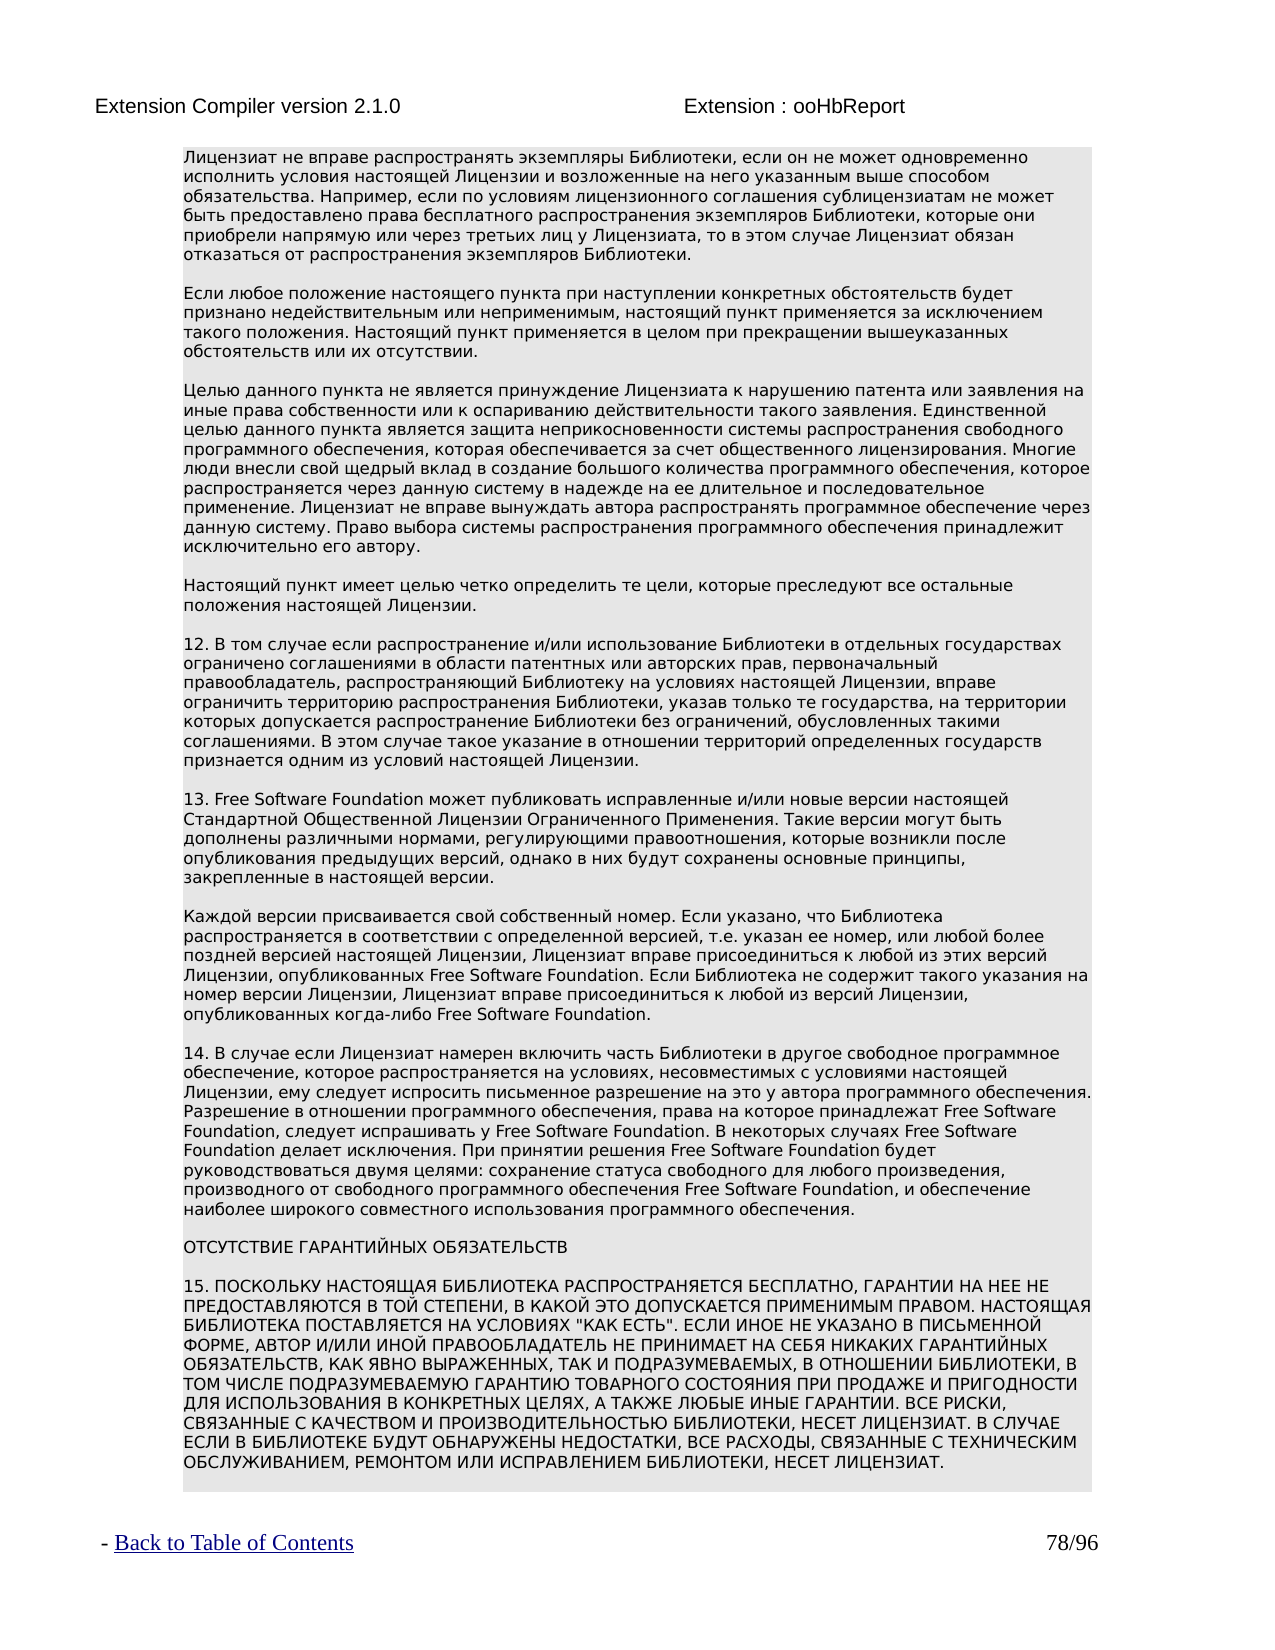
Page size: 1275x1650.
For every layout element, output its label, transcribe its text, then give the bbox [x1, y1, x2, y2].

text 12. В том случае если распространение и/или использование Библиотеки в отдельных государствах ограничено соглашениями в области патентных или авторских прав, первоначальный правообладатель, распространяющий Библиотеку на условиях настоящей Лицензии, вправе ограничить территорию распространения Библиотеки, указав только те государства, на территории которых допускается распространение Библиотеки без ограничений, обусловленных такими соглашениями. В этом случае такое указание в отношении территорий определенных государств признается одним из условий настоящей Лицензии. [183, 634, 1092, 771]
text Целью данного пункта не является принуждение Лицензиата к нарушению патента или заявления на иные права собственности или к оспариванию действительности такого заявления. Единственной целью данного пункта является защита неприкосновенности системы распространения свободного программного обеспечения, которая обеспечивается за счет общественного лицензирования. Многие люди внесли свой щедрый вклад в создание большого количества программного обеспечения, которое распространяется через данную систему в надежде на ее длительное и последовательное применение. Лицензиат не вправе вынуждать автора распространять программное обеспечение через данную систему. Право выбора системы распространения программного обеспечения принадлежит исключительно его автору. [183, 381, 1092, 557]
text 13. Free Software Foundation может публиковать исправленные и/или новые версии настоящей Стандартной Общественной Лицензии Ограниченного Применения. Такие версии могут быть дополнены различными нормами, регулирующими правоотношения, которые возникли после опубликования предыдущих версий, однако в них будут сохранены основные принципы, закрепленные в настоящей версии. [183, 790, 1092, 888]
text Настоящий пункт имеет целью четко определить те цели, которые преследуют все остальные положения настоящей Лицензии. [183, 576, 1092, 615]
text Каждой версии присваивается свой собственный номер. Если указано, что Библиотека распространяется в соответствии с определенной версией, т.е. указан ее номер, или любой более поздней версией настоящей Лицензии, Лицензиат вправе присоединиться к любой из этих версий Лицензии, опубликованных Free Software Foundation. Если Библиотека не содержит такого указания на номер версии Лицензии, Лицензиат вправе присоединиться к любой из версий Лицензии, опубликованных когда-либо Free Software Foundation. [183, 907, 1092, 1024]
text 15. ПОСКОЛЬКУ НАСТОЯЩАЯ БИБЛИОТЕКА РАСПРОСТРАНЯЕТСЯ БЕСПЛАТНО, ГАРАНТИИ НА НЕЕ НЕ ПРЕДОСТАВЛЯЮТСЯ В ТОЙ СТЕПЕНИ, В КАКОЙ ЭТО ДОПУСКАЕТСЯ ПРИМЕНИМЫМ ПРАВОМ. НАСТОЯЩАЯ БИБЛИОТЕКА ПОСТАВЛЯЕТСЯ НА УСЛОВИЯХ "КАК ЕСТЬ". ЕСЛИ ИНОЕ НЕ УКАЗАНО В ПИСЬМЕННОЙ ФОРМЕ, АВТОР И/ИЛИ ИНОЙ ПРАВООБЛАДАТЕЛЬ НЕ ПРИНИМАЕТ НА СЕБЯ НИКАКИХ ГАРАНТИЙНЫХ ОБЯЗАТЕЛЬСТВ, КАК ЯВНО ВЫРАЖЕННЫХ, ТАК И ПОДРАЗУМЕВАЕМЫХ, В ОТНОШЕНИИ БИБЛИОТЕКИ, В ТОМ ЧИСЛЕ ПОДРАЗУМЕВАЕМУЮ ГАРАНТИЮ ТОВАРНОГО СОСТОЯНИЯ ПРИ ПРОДАЖЕ И ПРИГОДНОСТИ ДЛЯ ИСПОЛЬЗОВАНИЯ В КОНКРЕТНЫХ ЦЕЛЯХ, А ТАКЖЕ ЛЮБЫЕ ИНЫЕ ГАРАНТИИ. ВСЕ РИСКИ, СВЯЗАННЫЕ С КАЧЕСТВОМ И ПРОИЗВОДИТЕЛЬНОСТЬЮ БИБЛИОТЕКИ, НЕСЕТ ЛИЦЕНЗИАТ. В СЛУЧАЕ ЕСЛИ В БИБЛИОТЕКЕ БУДУТ ОБНАРУЖЕНЫ НЕДОСТАТКИ, ВСЕ РАСХОДЫ, СВЯЗАННЫЕ С ТЕХНИЧЕСКИМ ОБСЛУЖИВАНИЕМ, РЕМОНТОМ ИЛИ ИСПРАВЛЕНИЕМ БИБЛИОТЕКИ, НЕСЕТ ЛИЦЕНЗИАТ. [183, 1277, 1092, 1472]
text 14. В случае если Лицензиат намерен включить часть Библиотеки в другое свободное программное обеспечение, которое распространяется на условиях, несовместимых с условиями настоящей Лицензии, ему следует испросить письменное разрешение на это у автора программного обеспечения. Разрешение в отношении программного обеспечения, права на которое принадлежат Free Software Foundation, следует испрашивать у Free Software Foundation. В некоторых случаях Free Software Foundation делает исключения. При принятии решения Free Software Foundation будет руководствоваться двумя целями: сохранение статуса свободного для любого произведения, производного от свободного программного обеспечения Free Software Foundation, и обеспечение наиболее широкого совместного использования программного обеспечения. [183, 1043, 1092, 1219]
text Если любое положение настоящего пункта при наступлении конкретных обстоятельств будет признано недействительным или неприменимым, настоящий пункт применяется за исключением такого положения. Настоящий пункт применяется в целом при прекращении вышеуказанных обстоятельств или их отсутствии. [183, 284, 1092, 362]
text Лицензиат не вправе распространять экземпляры Библиотеки, если он не может одновременно исполнить условия настоящей Лицензии и возложенные на него указанным выше способом обязательства. Например, если по условиям лицензионного соглашения сублицензиатам не может быть предоставлено права бесплатного распространения экземпляров Библиотеки, которые они приобрели напрямую или через третьих лиц у Лицензиата, то в этом случае Лицензиат обязан отказаться от распространения экземпляров Библиотеки. [183, 147, 1092, 264]
text ОТСУТСТВИЕ ГАРАНТИЙНЫХ ОБЯЗАТЕЛЬСТВ [183, 1238, 1092, 1258]
